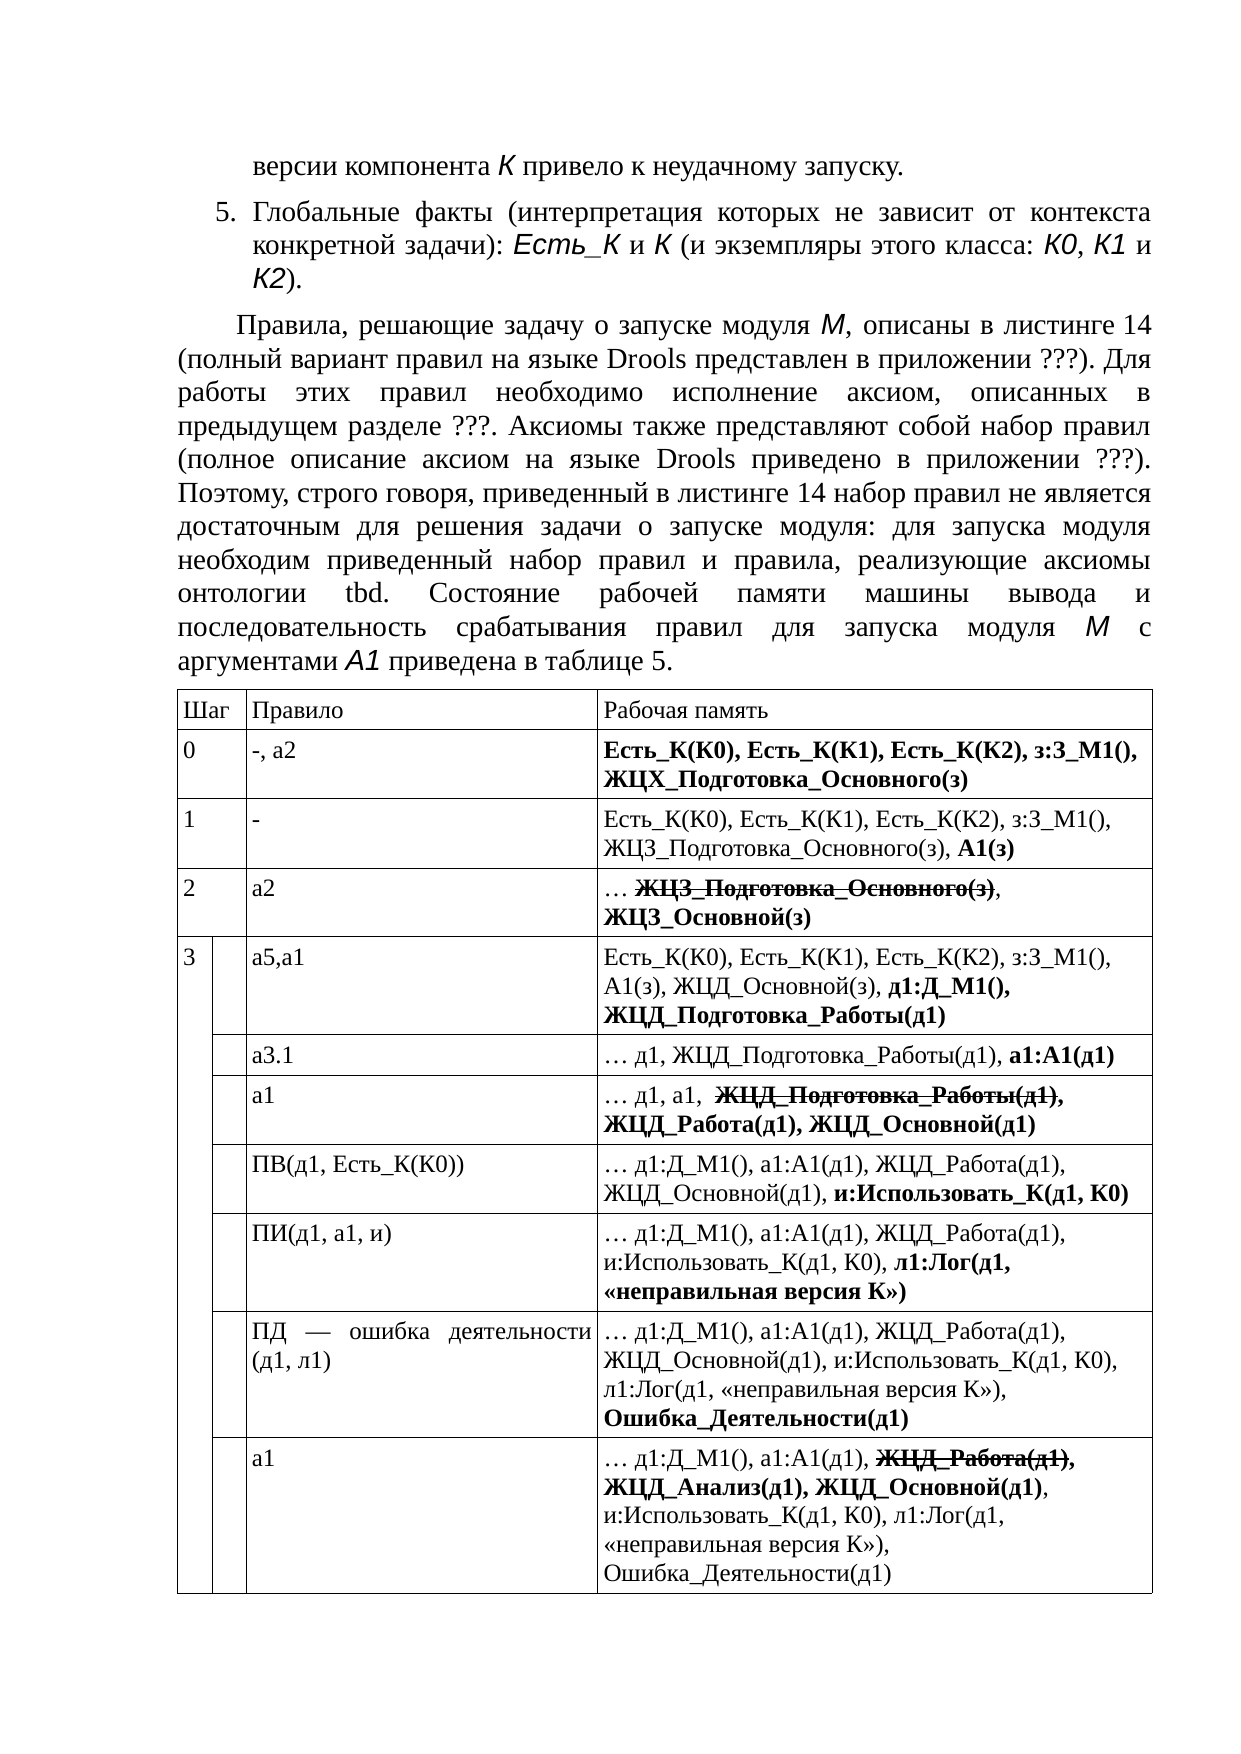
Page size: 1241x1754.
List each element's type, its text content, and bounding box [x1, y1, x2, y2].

table_cell … д1:Д_М1(), а1:А1(д1), ЖЦД_Работа(д1), ЖЦД_Анализ(д1), ЖЦД_Основной(д1), и:Использовать_К(д1, К0), л1:Лог(д1, «неправильная версия К»), Ошибка_Деятельности(д1) [598, 1438, 1152, 1592]
table_cell 0 [178, 730, 246, 798]
table_cell … д1:Д_М1(), а1:А1(д1), ЖЦД_Работа(д1), ЖЦД_Основной(д1), и:Использовать_К(д1, К0) [598, 1145, 1152, 1213]
table_cell [213, 1312, 246, 1437]
table_cell [213, 1035, 246, 1074]
table_cell а1 [247, 1076, 597, 1144]
table_cell … ЖЦЗ_Подготовка_Основного(з), ЖЦЗ_Основной(з) [598, 869, 1152, 936]
table_header Рабочая память [598, 690, 1152, 729]
list Глобальные факты (интерпретация которых не зависит от контекста конкретной задачи): Есть_К и К (и экземпляры этого класса: К0, К1 и К2). [215, 194, 1152, 295]
table_cell [213, 937, 246, 1034]
table_cell ПД — ошибка деятельности (д1, л1) [247, 1312, 597, 1437]
table_cell а1 [247, 1438, 597, 1592]
table_cell а2 [247, 869, 597, 936]
table_cell а3.1 [247, 1035, 597, 1074]
table_cell 3 [178, 937, 212, 1592]
table_header Правило [247, 690, 597, 729]
table_cell ПВ(д1, Есть_К(К0)) [247, 1145, 597, 1213]
table_cell [213, 1438, 246, 1592]
table_cell … д1:Д_М1(), а1:А1(д1), ЖЦД_Работа(д1), и:Использовать_К(д1, К0), л1:Лог(д1, «неправильная версия К») [598, 1214, 1152, 1311]
table_cell [213, 1214, 246, 1311]
table_cell 2 [178, 869, 246, 936]
table_cell а5,а1 [247, 937, 597, 1034]
table_header Шаг [178, 690, 246, 729]
list версии компонента К привело к неудачному запуску. [215, 148, 1152, 181]
table_cell … д1, а1, ЖЦД_Подготовка_Работы(д1), ЖЦД_Работа(д1), ЖЦД_Основной(д1) [598, 1076, 1152, 1144]
table_cell ПИ(д1, а1, и) [247, 1214, 597, 1311]
table_cell Есть_К(К0), Есть_К(К1), Есть_К(К2), з:З_М1(), ЖЦХ_Подготовка_Основного(з) [598, 730, 1152, 798]
table_cell 1 [178, 799, 246, 867]
table_cell [213, 1076, 246, 1144]
table_cell Есть_К(К0), Есть_К(К1), Есть_К(К2), з:З_М1(), ЖЦЗ_Подготовка_Основного(з), А1(з) [598, 799, 1152, 867]
table_cell … д1:Д_М1(), а1:А1(д1), ЖЦД_Работа(д1), ЖЦД_Основной(д1), и:Использовать_К(д1, К0), л1:Лог(д1, «неправильная версия К»), Ошибка_Деятельности(д1) [598, 1312, 1152, 1437]
table_cell … д1, ЖЦД_Подготовка_Работы(д1), а1:А1(д1) [598, 1035, 1152, 1074]
table_cell Есть_К(К0), Есть_К(К1), Есть_К(К2), з:З_М1(), А1(з), ЖЦД_Основной(з), д1:Д_М1(), ЖЦД_Подготовка_Работы(д1) [598, 937, 1152, 1034]
table_cell [213, 1145, 246, 1213]
text Правила, решающие задачу о запуске модуля М, описаны в листинге 14 (полный вариант правил на языке Drools представлен в приложении ???). Для работы этих правил необходимо исполнение аксиом, описанных в предыдущем разделе ???. Аксиомы также представляют собой набор правил (полное описание аксиом на языке Drools приведено в приложении ???). Поэтому, строго говоря, приведенный в листинге 14 набор правил не является достаточным для решения задачи о запуске модуля: для запуска модуля необходим приведенный набор правил и правила, реализующие аксиомы онтологии tbd. Состояние рабочей памяти машины вывода и последовательность срабатывания правил для запуска модуля М с аргументами А1 приведена в таблице 5. [177, 307, 1152, 676]
table_cell -, а2 [247, 730, 597, 798]
table_cell - [247, 799, 597, 867]
